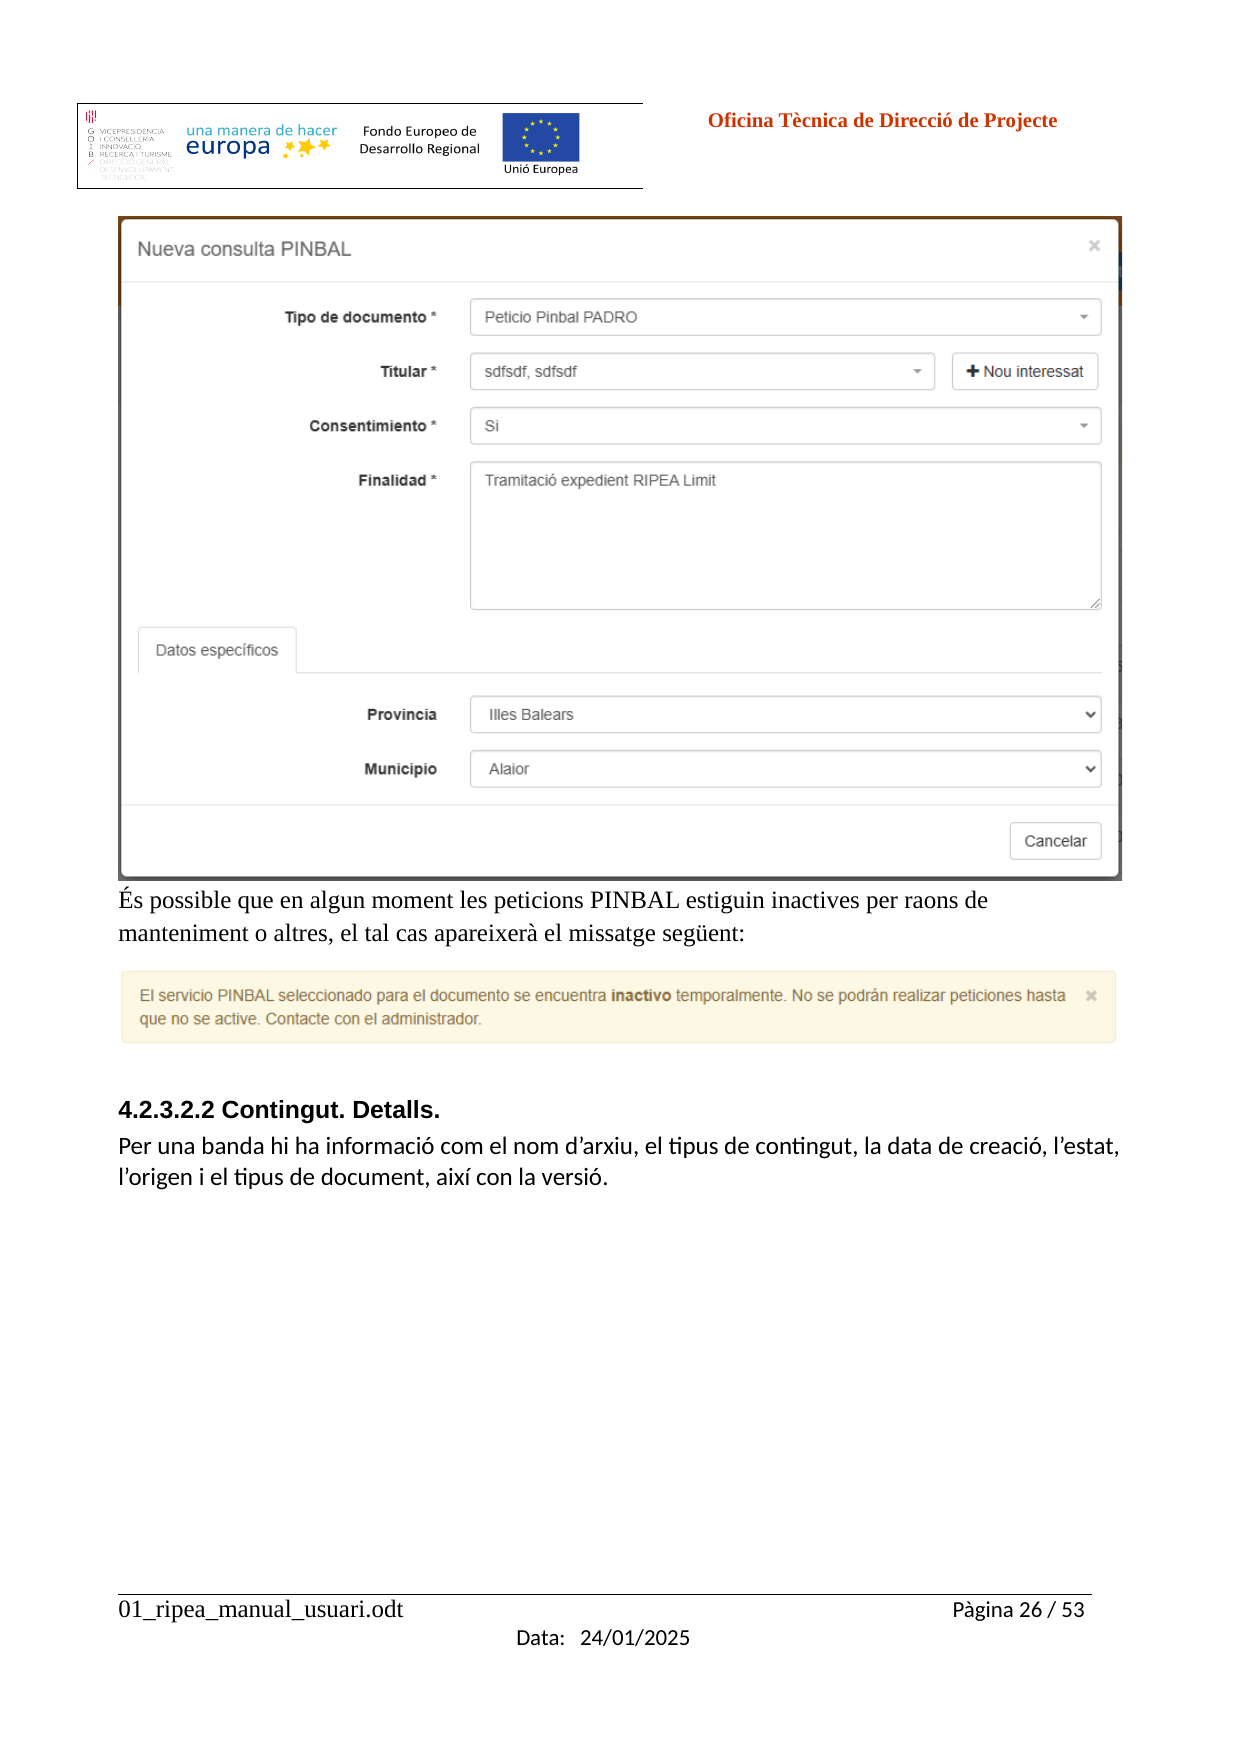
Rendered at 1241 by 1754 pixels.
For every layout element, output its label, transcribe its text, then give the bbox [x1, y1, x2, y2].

picture [118, 216, 1123, 881]
text És possible que en algun moment les peticions PINBAL estiguin inactives per raons de manteniment o altres, el tal cas apareixerà el missatge següent: [118, 881, 1122, 947]
subtitle 4.2.3.2.2 Contingut. Detalls. [118, 1095, 1122, 1124]
picture [184, 108, 585, 182]
picture [118, 965, 1123, 1049]
picture [82, 108, 178, 182]
text Per una banda hi ha informació com el nom d’arxiu, el tipus de contingut, la data de creació, l’estat, l’origen i el tipus de document, així con la versió. [118, 1130, 1122, 1191]
